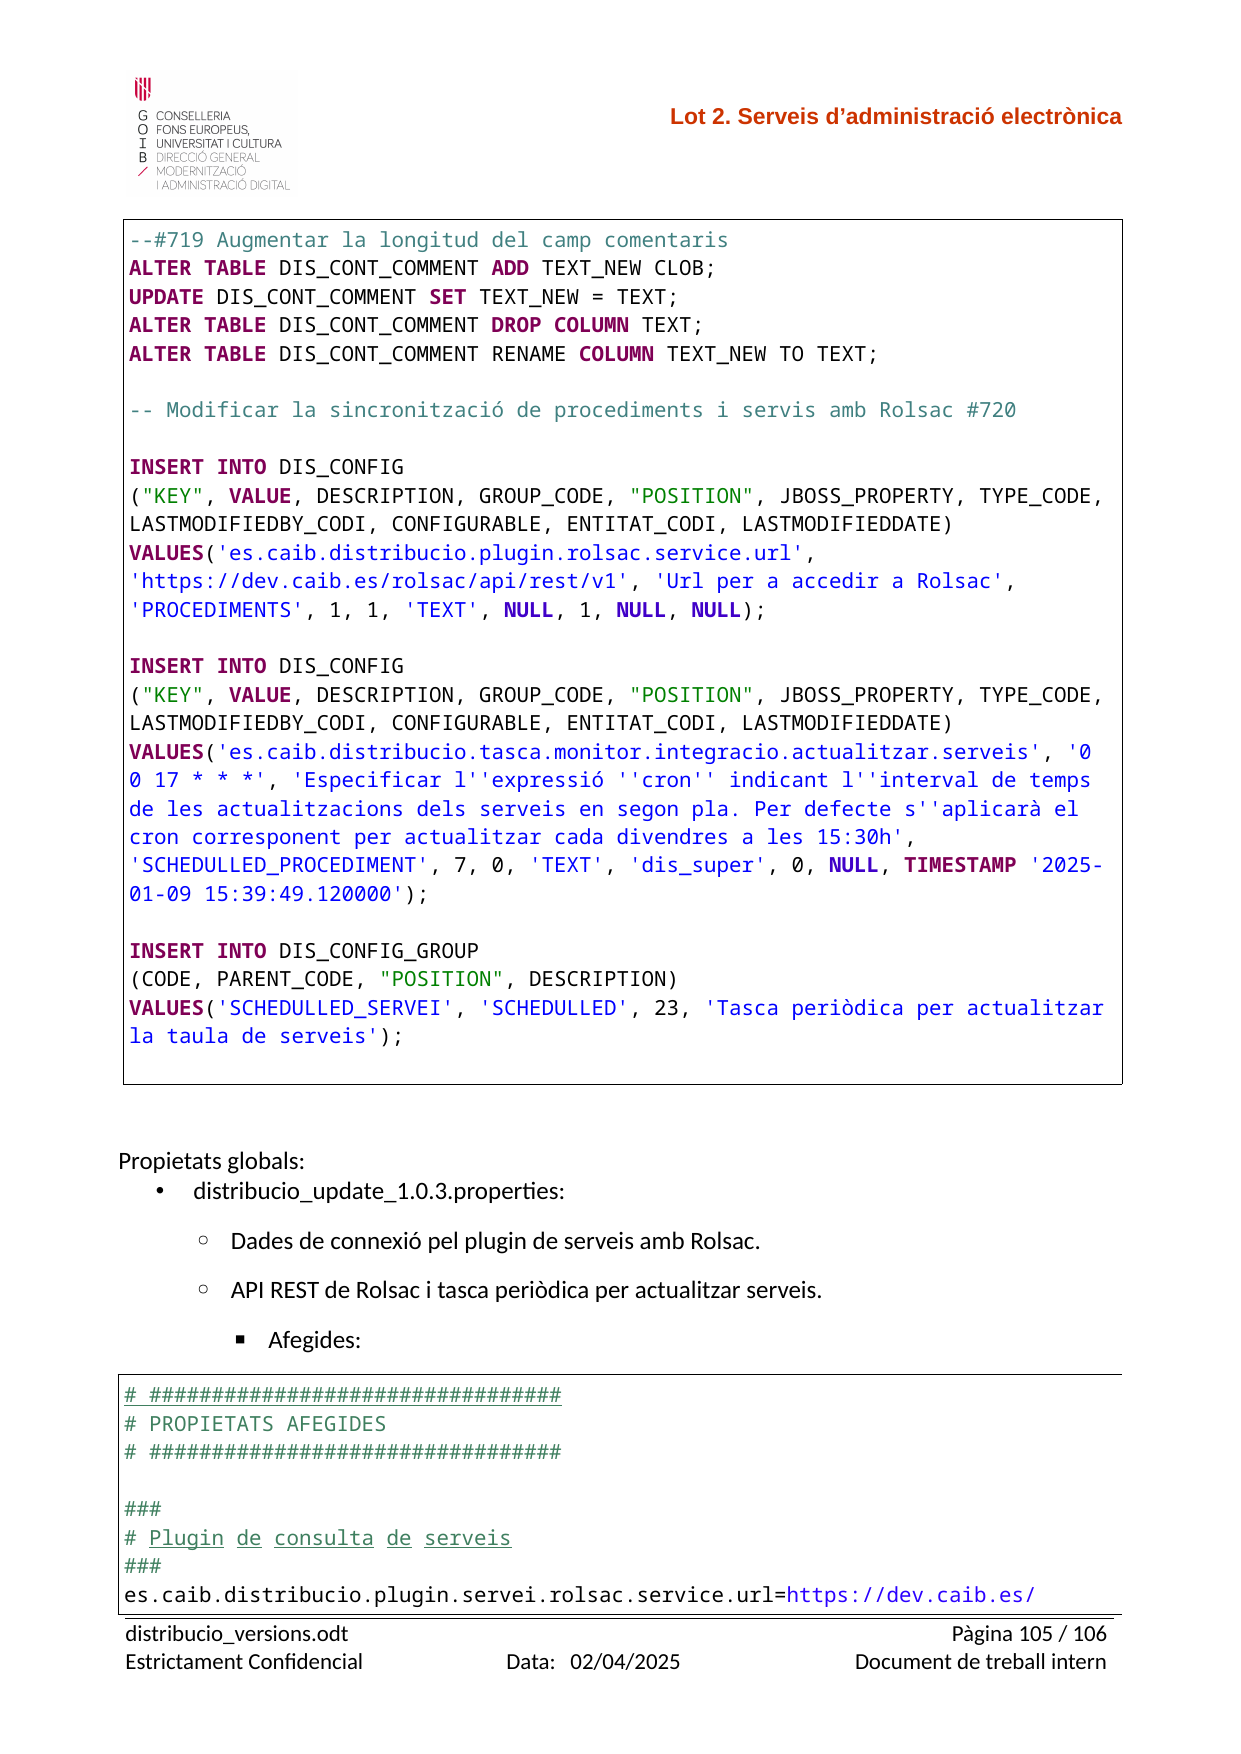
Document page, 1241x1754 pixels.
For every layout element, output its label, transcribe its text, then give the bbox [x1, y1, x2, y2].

picture [126, 70, 299, 197]
list API REST de Rolsac i tasca periòdica per actualitzar serveis. [193, 1275, 1122, 1305]
text Propietats globals: [118, 1145, 1122, 1176]
table_header # ################################# # PROPIETATS AFEGIDES # ################################# ### # Plugin de consulta de serveis ### es.caib.distribucio.plugin.servei.rolsac.service.url=https://dev.caib.es/ [119, 1375, 1122, 1614]
table_header --#719 Augmentar la longitud del camp comentaris ALTER TABLE DIS_CONT_COMMENT ADD TEXT_NEW CLOB; UPDATE DIS_CONT_COMMENT SET TEXT_NEW = TEXT; ALTER TABLE DIS_CONT_COMMENT DROP COLUMN TEXT; ALTER TABLE DIS_CONT_COMMENT RENAME COLUMN TEXT_NEW TO TEXT; -- Modificar la sincronització de procediments i servis amb Rolsac #720 INSERT INTO DIS_CONFIG ("KEY", VALUE, DESCRIPTION, GROUP_CODE, "POSITION", JBOSS_PROPERTY, TYPE_CODE, LASTMODIFIEDBY_CODI, CONFIGURABLE, ENTITAT_CODI, LASTMODIFIEDDATE) VALUES('es.caib.distribucio.plugin.rolsac.service.url', 'https://dev.caib.es/rolsac/api/rest/v1', 'Url per a accedir a Rolsac', 'PROCEDIMENTS', 1, 1, 'TEXT', NULL, 1, NULL, NULL); INSERT INTO DIS_CONFIG ("KEY", VALUE, DESCRIPTION, GROUP_CODE, "POSITION", JBOSS_PROPERTY, TYPE_CODE, LASTMODIFIEDBY_CODI, CONFIGURABLE, ENTITAT_CODI, LASTMODIFIEDDATE) VALUES('es.caib.distribucio.tasca.monitor.integracio.actualitzar.serveis', '0 0 17 * * *', 'Especificar l''expressió ''cron'' indicant l''interval de temps de les actualitzacions dels serveis en segon pla. Per defecte s''aplicarà el cron corresponent per actualitzar cada divendres a les 15:30h', 'SCHEDULLED_PROCEDIMENT', 7, 0, 'TEXT', 'dis_super', 0, NULL, TIMESTAMP '2025-01-09 15:39:49.120000'); INSERT INTO DIS_CONFIG_GROUP (CODE, PARENT_CODE, "POSITION", DESCRIPTION) VALUES('SCHEDULLED_SERVEI', 'SCHEDULLED', 23, 'Tasca periòdica per actualitzar la taula de serveis'); [124, 220, 1122, 1084]
list Dades de connexió pel plugin de serveis amb Rolsac. [193, 1225, 1122, 1256]
list Afegides: [231, 1324, 1122, 1355]
list distribucio_update_1.0.3.properties: [156, 1176, 1122, 1206]
